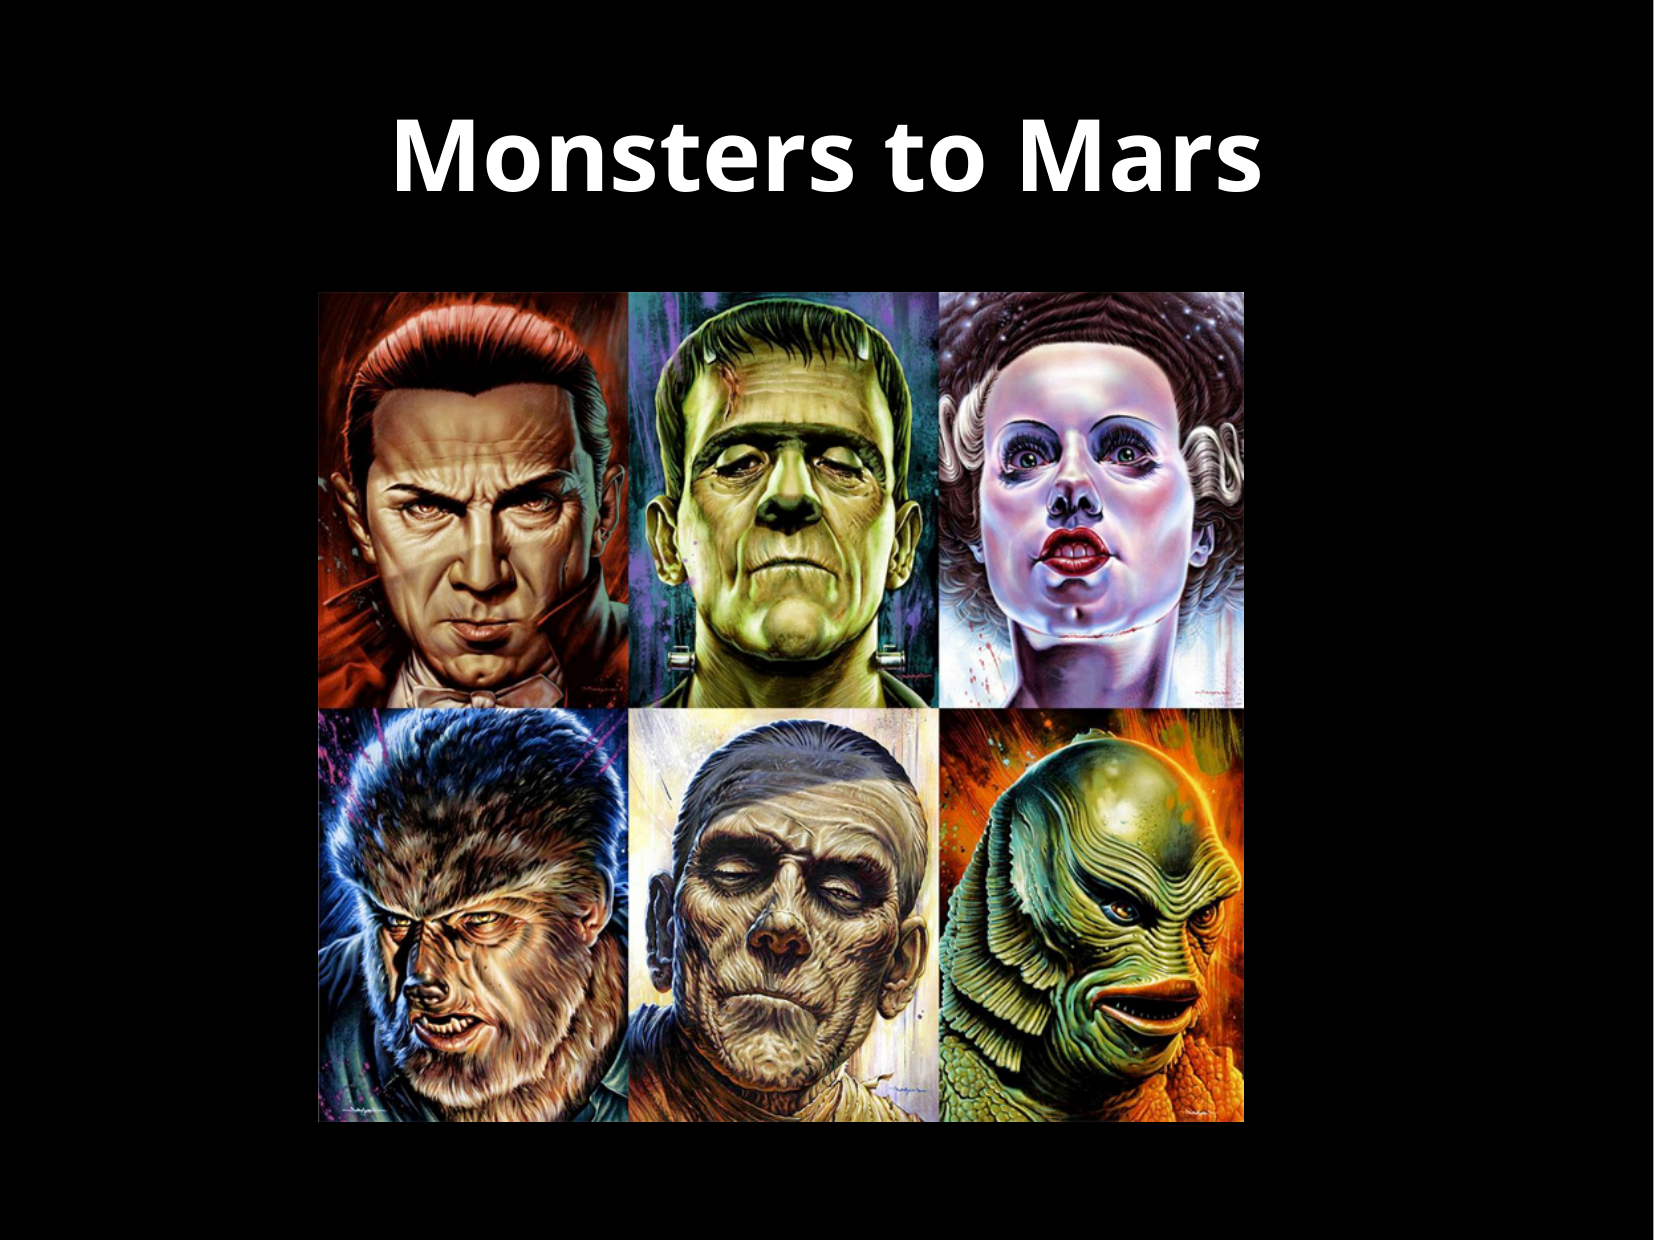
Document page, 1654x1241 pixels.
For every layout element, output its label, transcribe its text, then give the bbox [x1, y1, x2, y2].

title Monsters to Mars [82, 49, 1571, 257]
picture [318, 292, 1244, 1123]
